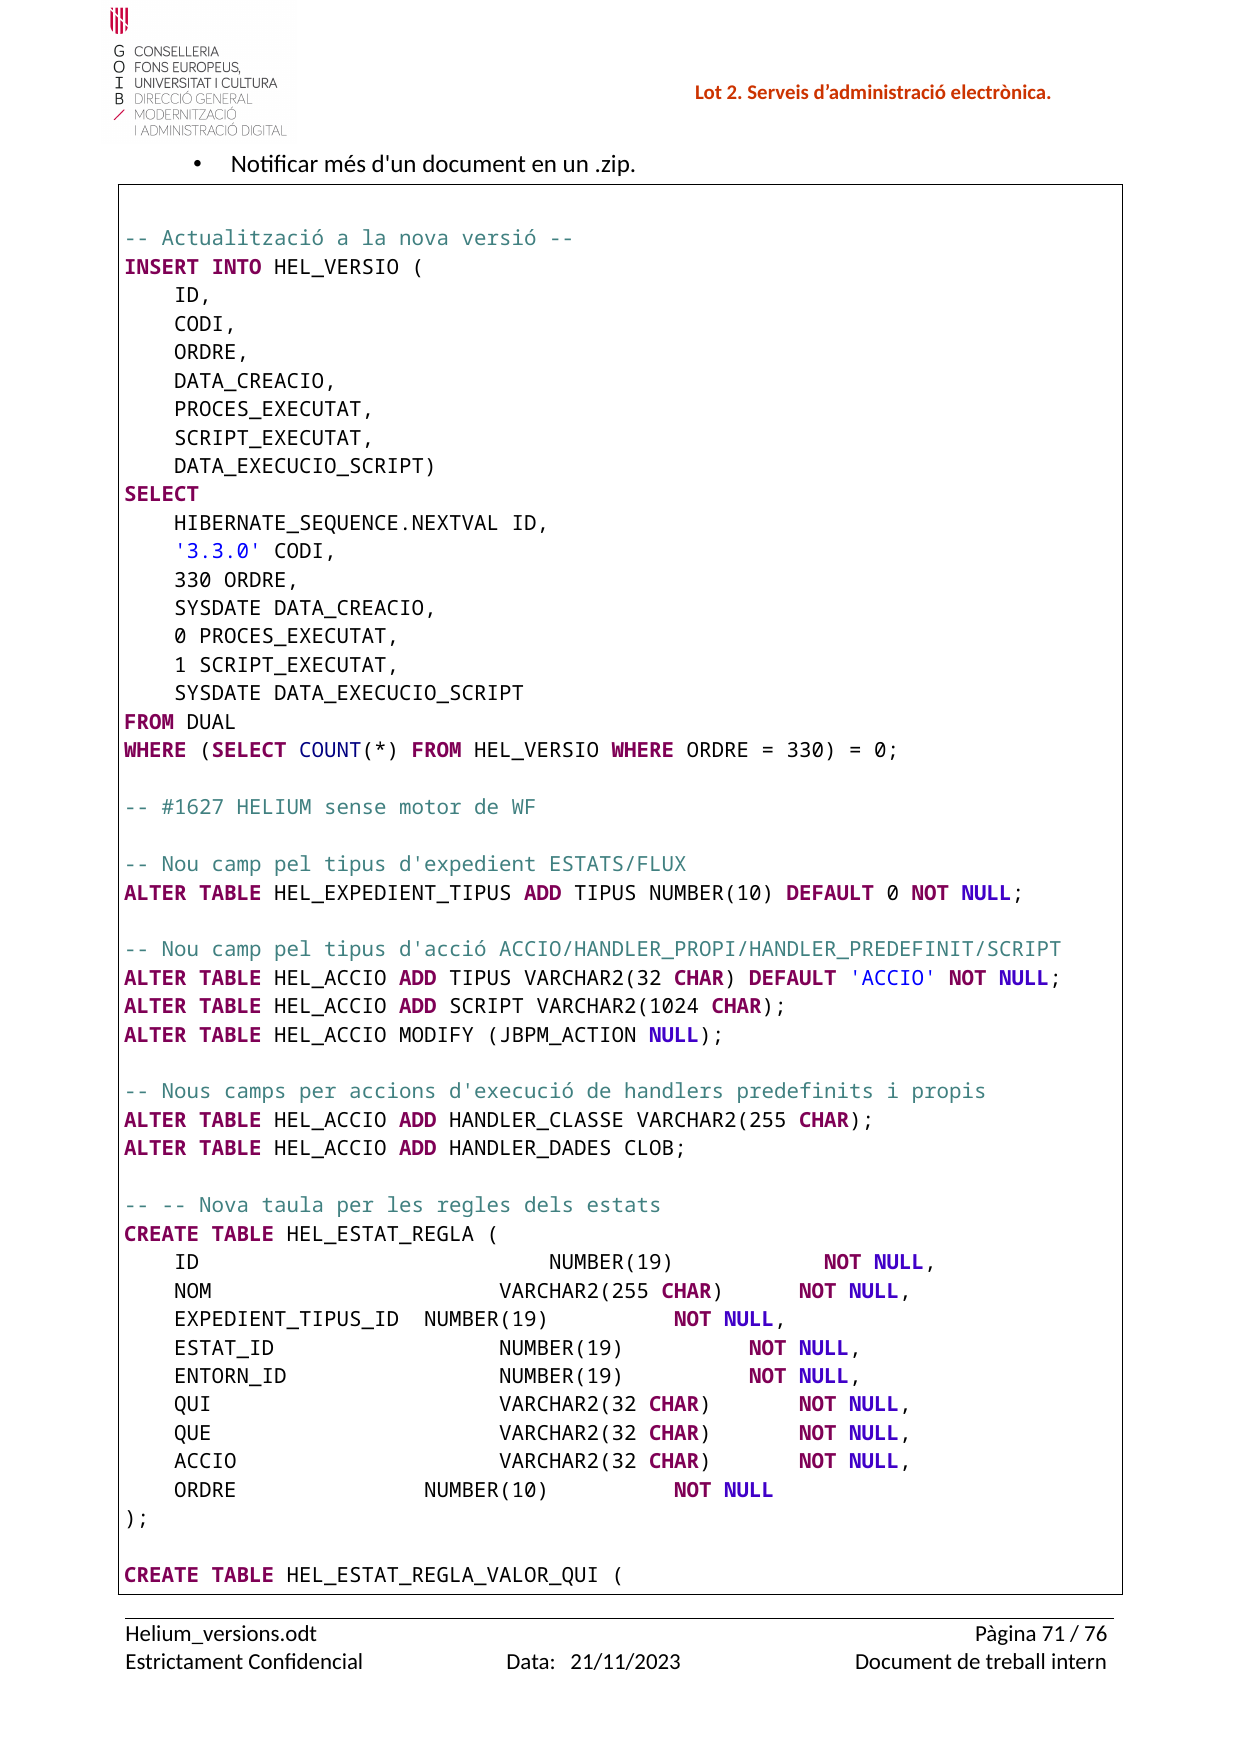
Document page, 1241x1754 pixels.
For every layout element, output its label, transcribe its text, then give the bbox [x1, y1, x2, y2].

list Notificar més d'un document en un .zip. [193, 148, 1122, 178]
table_header ﻿ -- Actualització a la nova versió -- INSERT INTO HEL_VERSIO ( ID, CODI, ORDRE, DATA_CREACIO, PROCES_EXECUTAT, SCRIPT_EXECUTAT, DATA_EXECUCIO_SCRIPT) SELECT HIBERNATE_SEQUENCE.NEXTVAL ID, '3.3.0' CODI, 330 ORDRE, SYSDATE DATA_CREACIO, 0 PROCES_EXECUTAT, 1 SCRIPT_EXECUTAT, SYSDATE DATA_EXECUCIO_SCRIPT FROM DUAL WHERE (SELECT COUNT(*) FROM HEL_VERSIO WHERE ORDRE = 330) = 0; -- #1627 HELIUM sense motor de WF -- Nou camp pel tipus d'expedient ESTATS/FLUX ALTER TABLE HEL_EXPEDIENT_TIPUS ADD TIPUS NUMBER(10) DEFAULT 0 NOT NULL; -- Nou camp pel tipus d'acció ACCIO/HANDLER_PROPI/HANDLER_PREDEFINIT/SCRIPT ALTER TABLE HEL_ACCIO ADD TIPUS VARCHAR2(32 CHAR) DEFAULT 'ACCIO' NOT NULL; ALTER TABLE HEL_ACCIO ADD SCRIPT VARCHAR2(1024 CHAR); ALTER TABLE HEL_ACCIO MODIFY (JBPM_ACTION NULL); -- Nous camps per accions d'execució de handlers predefinits i propis ALTER TABLE HEL_ACCIO ADD HANDLER_CLASSE VARCHAR2(255 CHAR); ALTER TABLE HEL_ACCIO ADD HANDLER_DADES CLOB; -- -- Nova taula per les regles dels estats CREATE TABLE HEL_ESTAT_REGLA ( ID NUMBER(19) NOT NULL, NOM VARCHAR2(255 CHAR) NOT NULL, EXPEDIENT_TIPUS_ID NUMBER(19) NOT NULL, ESTAT_ID NUMBER(19) NOT NULL, ENTORN_ID NUMBER(19) NOT NULL, QUI VARCHAR2(32 CHAR) NOT NULL, QUE VARCHAR2(32 CHAR) NOT NULL, ACCIO VARCHAR2(32 CHAR) NOT NULL, ORDRE NUMBER(10) NOT NULL ); CREATE TABLE HEL_ESTAT_REGLA_VALOR_QUI ( [119, 185, 1122, 1594]
picture [100, 0, 297, 144]
